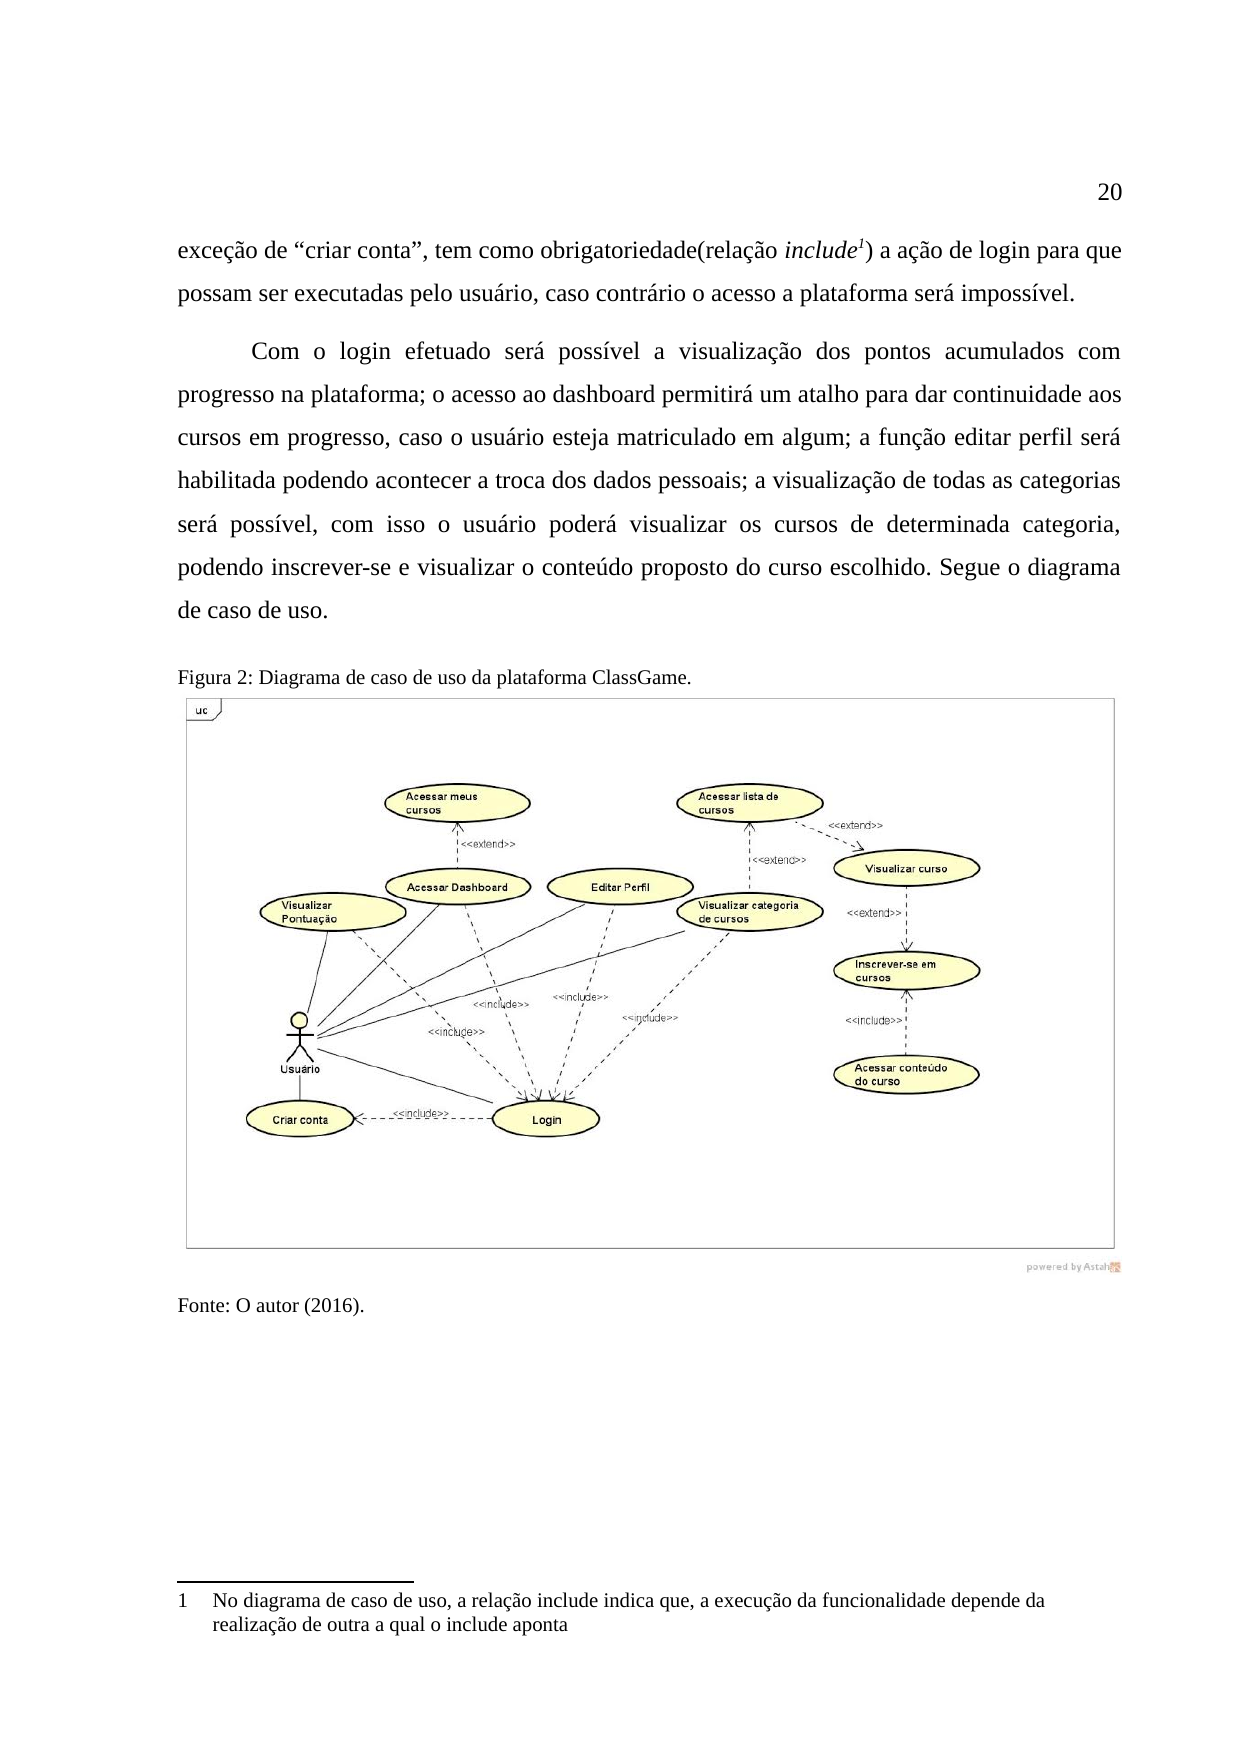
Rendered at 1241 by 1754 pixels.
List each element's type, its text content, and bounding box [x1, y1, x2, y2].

text Com o login efetuado será possível a visualização dos pontos acumulados com progresso na plataforma; o acesso ao dashboard permitirá um atalho para dar continuidade aos cursos em progresso, caso o usuário esteja matriculado em algum; a função editar perfil será habilitada podendo acontecer a troca dos dados pessoais; a visualização de todas as categorias será possível, com isso o usuário poderá visualizar os cursos de determinada categoria, podendo inscrever-se e visualizar o conteúdo proposto do curso escolhido. Segue o diagrama de caso de uso. [177, 336, 1122, 624]
text Figura 2: Diagrama de caso de uso da plataforma ClassGame. [177, 665, 1122, 689]
text No diagrama de caso de uso, a relação include indica que, a execução da funcionalidade depende da realização de outra a qual o include aponta [177, 1588, 1122, 1636]
text exceção de “criar conta”, tem como obrigatoriedade(relação include) a ação de login para que possam ser executadas pelo usuário, caso contrário o acesso a plataforma será impossível. [177, 235, 1122, 307]
text Fonte: O autor (2016). [177, 1293, 1122, 1317]
picture [177, 689, 1123, 1275]
